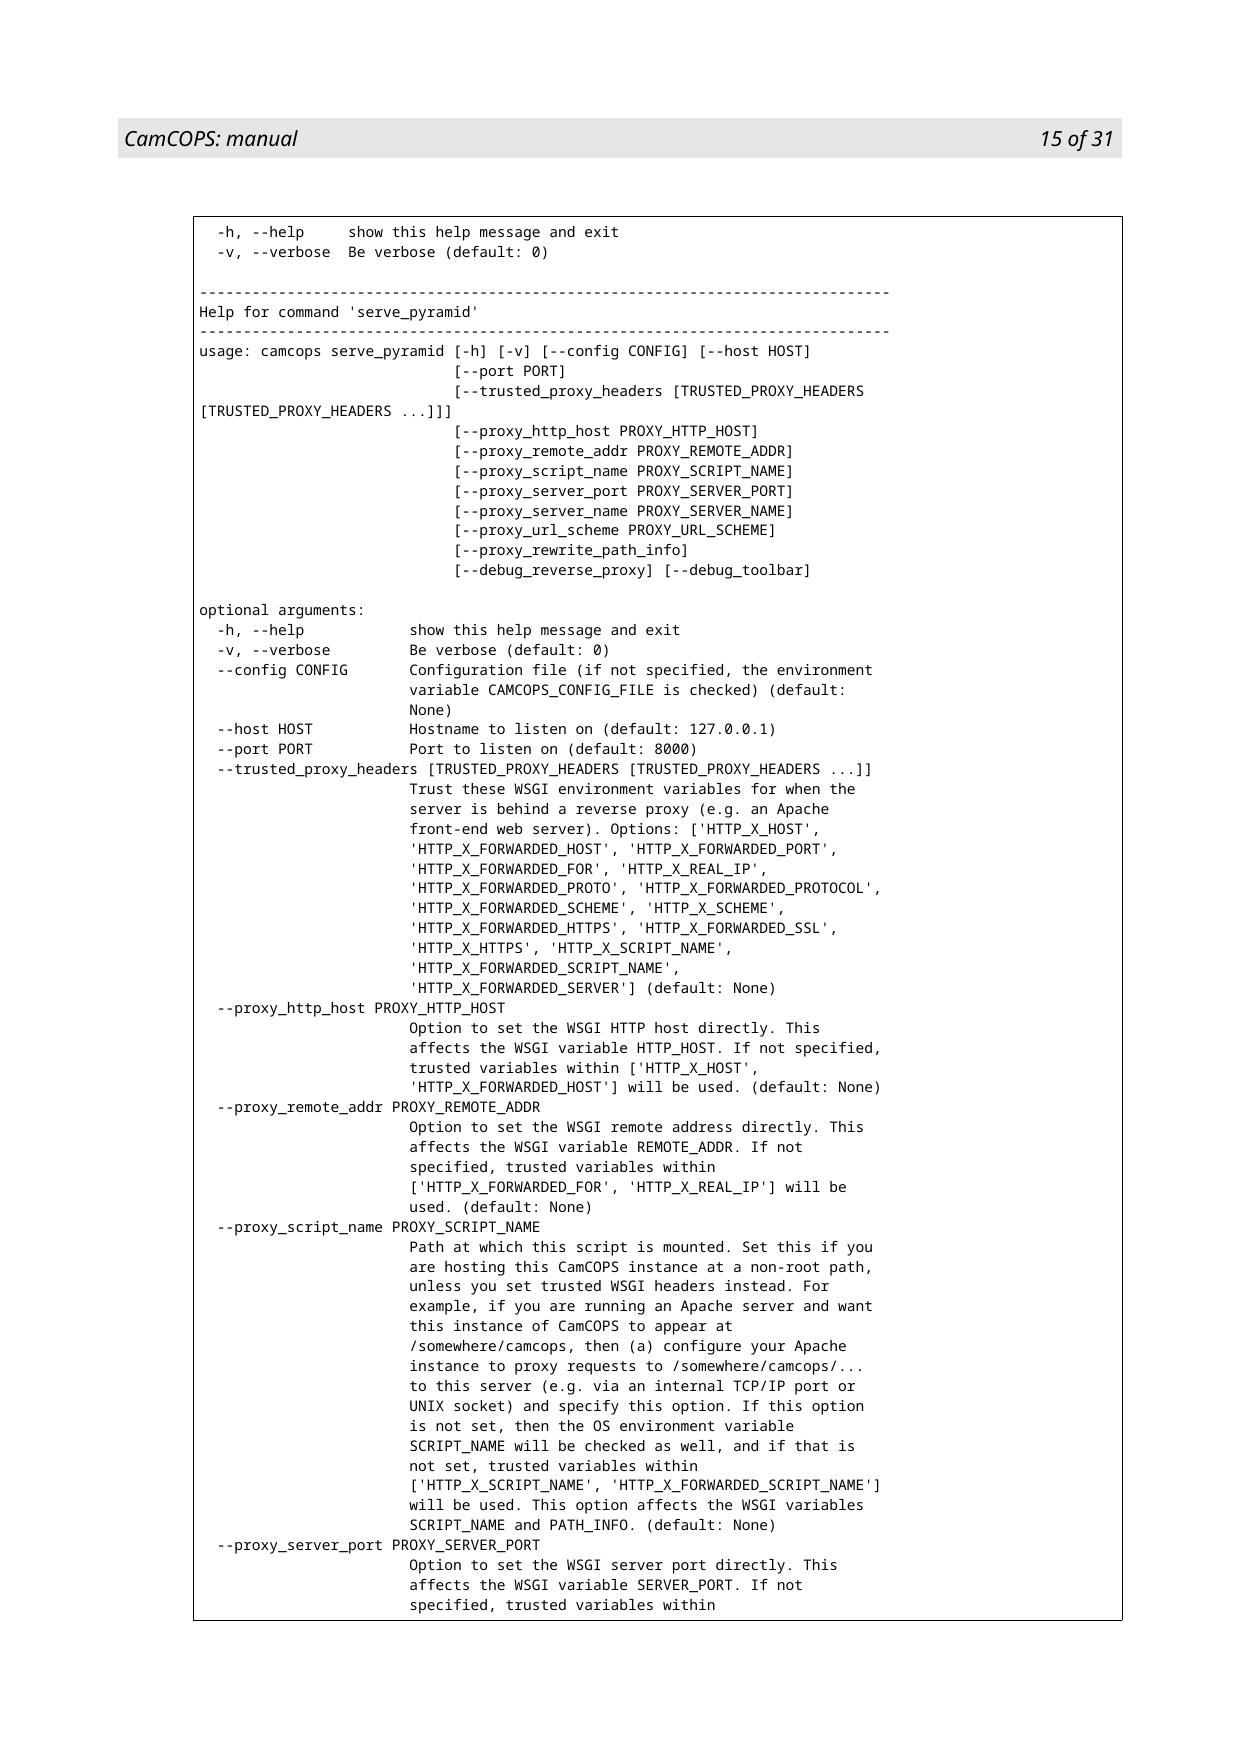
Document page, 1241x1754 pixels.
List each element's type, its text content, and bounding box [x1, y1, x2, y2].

table_header -h, --help show this help message and exit -v, --verbose Be verbose (default: 0) ------------------------------------------------------------------------------- Help for command 'serve_pyramid' ------------------------------------------------------------------------------- usage: camcops serve_pyramid [-h] [-v] [--config CONFIG] [--host HOST] [--port PORT] [--trusted_proxy_headers [TRUSTED_PROXY_HEADERS [TRUSTED_PROXY_HEADERS ...]]] [--proxy_http_host PROXY_HTTP_HOST] [--proxy_remote_addr PROXY_REMOTE_ADDR] [--proxy_script_name PROXY_SCRIPT_NAME] [--proxy_server_port PROXY_SERVER_PORT] [--proxy_server_name PROXY_SERVER_NAME] [--proxy_url_scheme PROXY_URL_SCHEME] [--proxy_rewrite_path_info] [--debug_reverse_proxy] [--debug_toolbar] optional arguments: -h, --help show this help message and exit -v, --verbose Be verbose (default: 0) --config CONFIG Configuration file (if not specified, the environment variable CAMCOPS_CONFIG_FILE is checked) (default: None) --host HOST Hostname to listen on (default: 127.0.0.1) --port PORT Port to listen on (default: 8000) --trusted_proxy_headers [TRUSTED_PROXY_HEADERS [TRUSTED_PROXY_HEADERS ...]] Trust these WSGI environment variables for when the server is behind a reverse proxy (e.g. an Apache front-end web server). Options: ['HTTP_X_HOST', 'HTTP_X_FORWARDED_HOST', 'HTTP_X_FORWARDED_PORT', 'HTTP_X_FORWARDED_FOR', 'HTTP_X_REAL_IP', 'HTTP_X_FORWARDED_PROTO', 'HTTP_X_FORWARDED_PROTOCOL', 'HTTP_X_FORWARDED_SCHEME', 'HTTP_X_SCHEME', 'HTTP_X_FORWARDED_HTTPS', 'HTTP_X_FORWARDED_SSL', 'HTTP_X_HTTPS', 'HTTP_X_SCRIPT_NAME', 'HTTP_X_FORWARDED_SCRIPT_NAME', 'HTTP_X_FORWARDED_SERVER'] (default: None) --proxy_http_host PROXY_HTTP_HOST Option to set the WSGI HTTP host directly. This affects the WSGI variable HTTP_HOST. If not specified, trusted variables within ['HTTP_X_HOST', 'HTTP_X_FORWARDED_HOST'] will be used. (default: None) --proxy_remote_addr PROXY_REMOTE_ADDR Option to set the WSGI remote address directly. This affects the WSGI variable REMOTE_ADDR. If not specified, trusted variables within ['HTTP_X_FORWARDED_FOR', 'HTTP_X_REAL_IP'] will be used. (default: None) --proxy_script_name PROXY_SCRIPT_NAME Path at which this script is mounted. Set this if you are hosting this CamCOPS instance at a non-root path, unless you set trusted WSGI headers instead. For example, if you are running an Apache server and want this instance of CamCOPS to appear at /somewhere/camcops, then (a) configure your Apache instance to proxy requests to /somewhere/camcops/... to this server (e.g. via an internal TCP/IP port or UNIX socket) and specify this option. If this option is not set, then the OS environment variable SCRIPT_NAME will be checked as well, and if that is not set, trusted variables within ['HTTP_X_SCRIPT_NAME', 'HTTP_X_FORWARDED_SCRIPT_NAME'] will be used. This option affects the WSGI variables SCRIPT_NAME and PATH_INFO. (default: None) --proxy_server_port PROXY_SERVER_PORT Option to set the WSGI server port directly. This affects the WSGI variable SERVER_PORT. If not specified, trusted variables within [194, 217, 1122, 1620]
